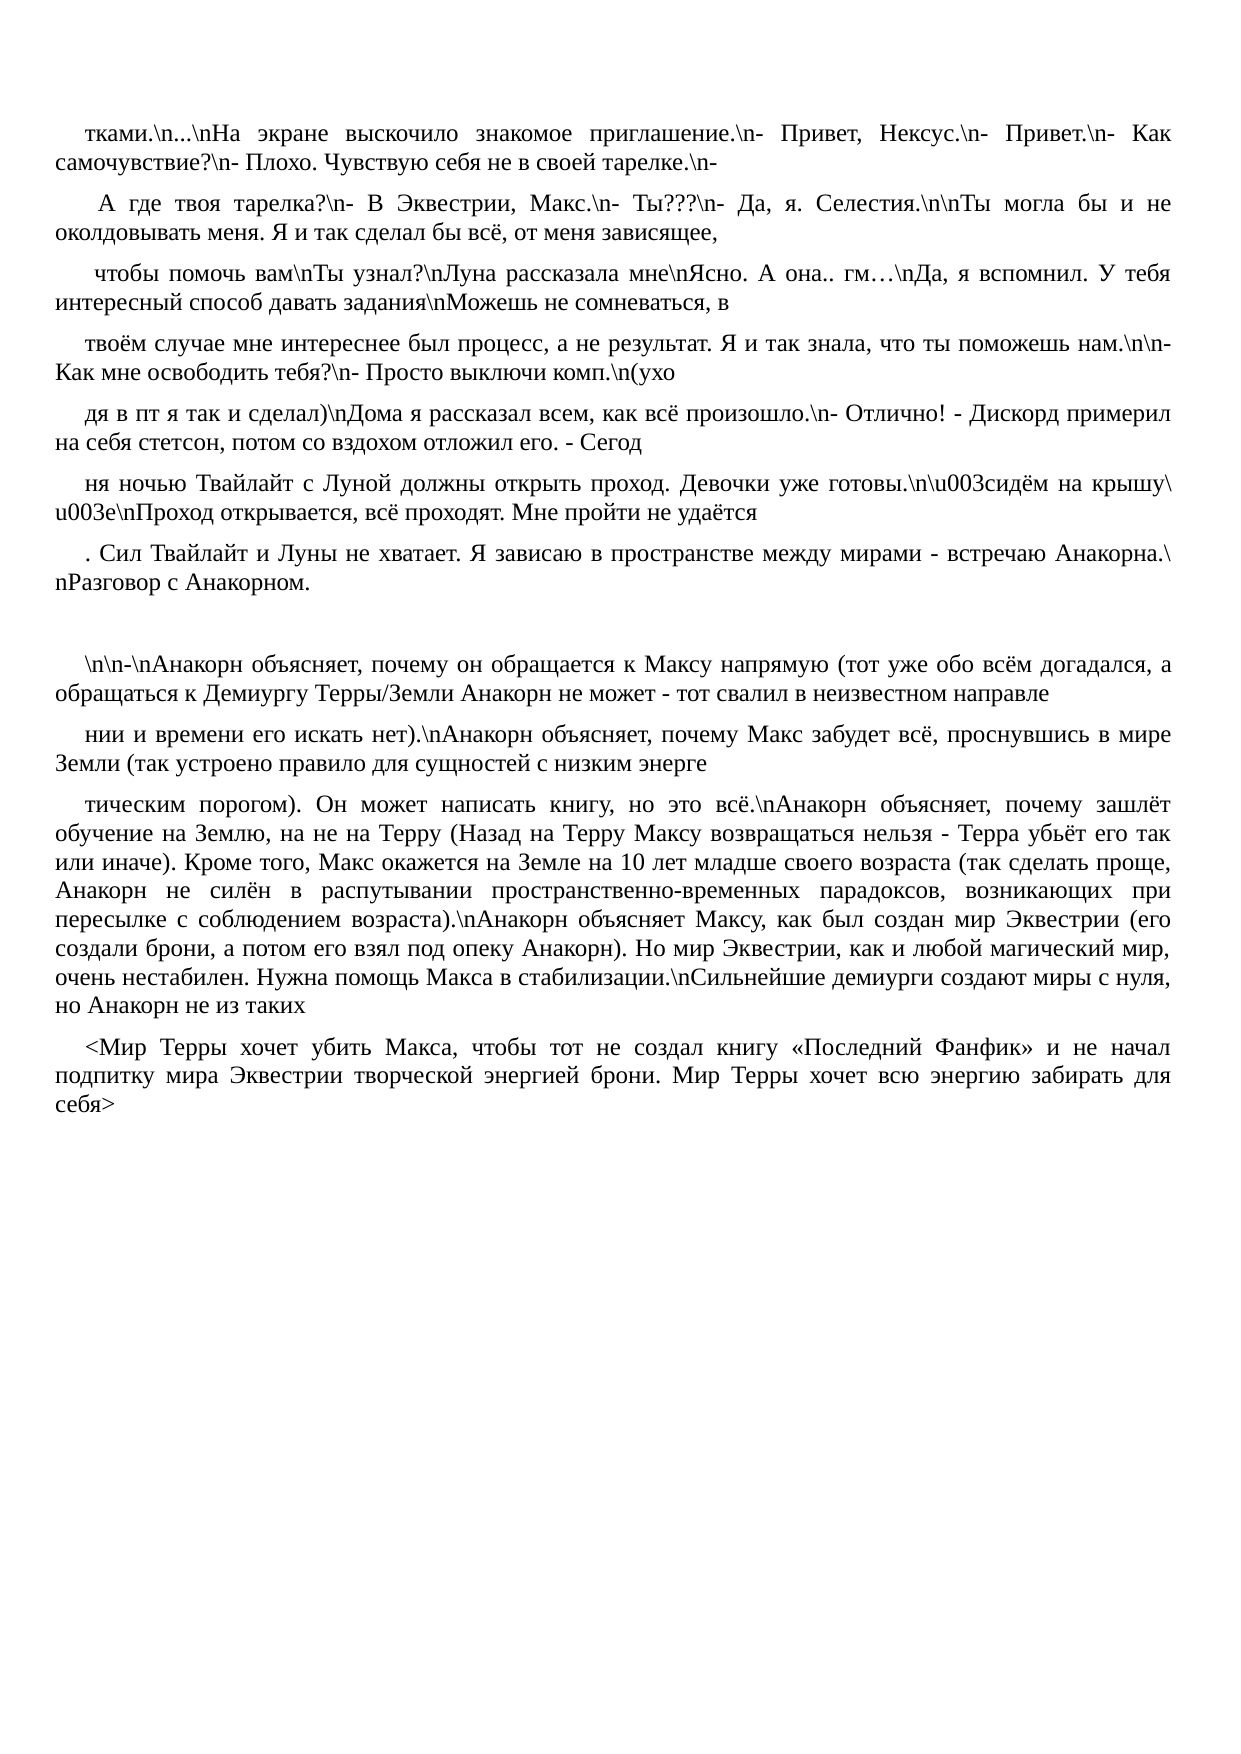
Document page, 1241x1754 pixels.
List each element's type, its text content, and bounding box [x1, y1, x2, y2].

text твоём случае мне интереснее был процесс, а не результат. Я и так знала, что ты поможешь нам.\n\n- Как мне освободить тебя?\n- Просто выключи комп.\n(ухо [55, 328, 1172, 386]
text \n\n-\nАнакорн объясняет, почему он обращается к Максу напрямую (тот уже обо всём догадался, а обращаться к Демиургу Терры/Земли Анакорн не может - тот свалил в неизвестном направле [55, 649, 1172, 707]
text тическим порогом). Он может написать книгу, но это всё.\nАнакорн объясняет, почему зашлёт обучение на Землю, на не на Терру (Назад на Терру Максу возвращаться нельзя - Терра убьёт его так или иначе). Кроме того, Макс окажется на Земле на 10 лет младше своего возраста (так сделать проще, Анакорн не силён в распутывании пространственно-временных парадоксов, возникающих при пересылке с соблюдением возраста).\nАнакорн объясняет Максу, как был создан мир Эквестрии (его создали брони, а потом его взял под опеку Анакорн). Но мир Эквестрии, как и любой магический мир, очень нестабилен. Нужна помощь Макса в стабилизации.\nСильнейшие демиурги создают миры с нуля, но Анакорн не из таких [55, 789, 1172, 1019]
text <Мир Терры хочет убить Макса, чтобы тот не создал книгу «Последний Фанфик» и не начал подпитку мира Эквестрии творческой энергией брони. Мир Терры хочет всю энергию забирать для себя> [55, 1032, 1172, 1118]
text тками.\n...\nНа экране выскочило знакомое приглашение.\n- Привет, Нексус.\n- Привет.\n- Как самочувствие?\n- Плохо. Чувствую себя не в своей тарелке.\n- [55, 118, 1172, 176]
text А где твоя тарелка?\n- В Эквестрии, Макс.\n- Ты???\n- Да, я. Селестия.\n\nТы могла бы и не околдовывать меня. Я и так сделал бы всё, от меня зависящее, [55, 188, 1172, 246]
text дя в пт я так и сделал)\nДома я рассказал всем, как всё произошло.\n- Отлично! - Дискорд примерил на себя стетсон, потом со вздохом отложил его. - Сегод [55, 398, 1172, 456]
text чтобы помочь вам\nТы узнал?\nЛуна рассказала мне\nЯсно. А она.. гм…\nДа, я вспомнил. У тебя интересный способ давать задания\nМожешь не сомневаться, в [55, 258, 1172, 316]
text ня ночью Твайлайт с Луной должны открыть проход. Девочки уже готовы.\n\u003cидём на крышу\u003e\nПроход открывается, всё проходят. Мне пройти не удаётся [55, 468, 1172, 526]
text нии и времени его искать нет).\nАнакорн объясняет, почему Макс забудет всё, проснувшись в мире Земли (так устроено правило для сущностей с низким энерге [55, 719, 1172, 777]
text . Сил Твайлайт и Луны не хватает. Я зависаю в пространстве между мирами - встречаю Анакорна.\nРазговор с Анакорном. [55, 538, 1172, 596]
